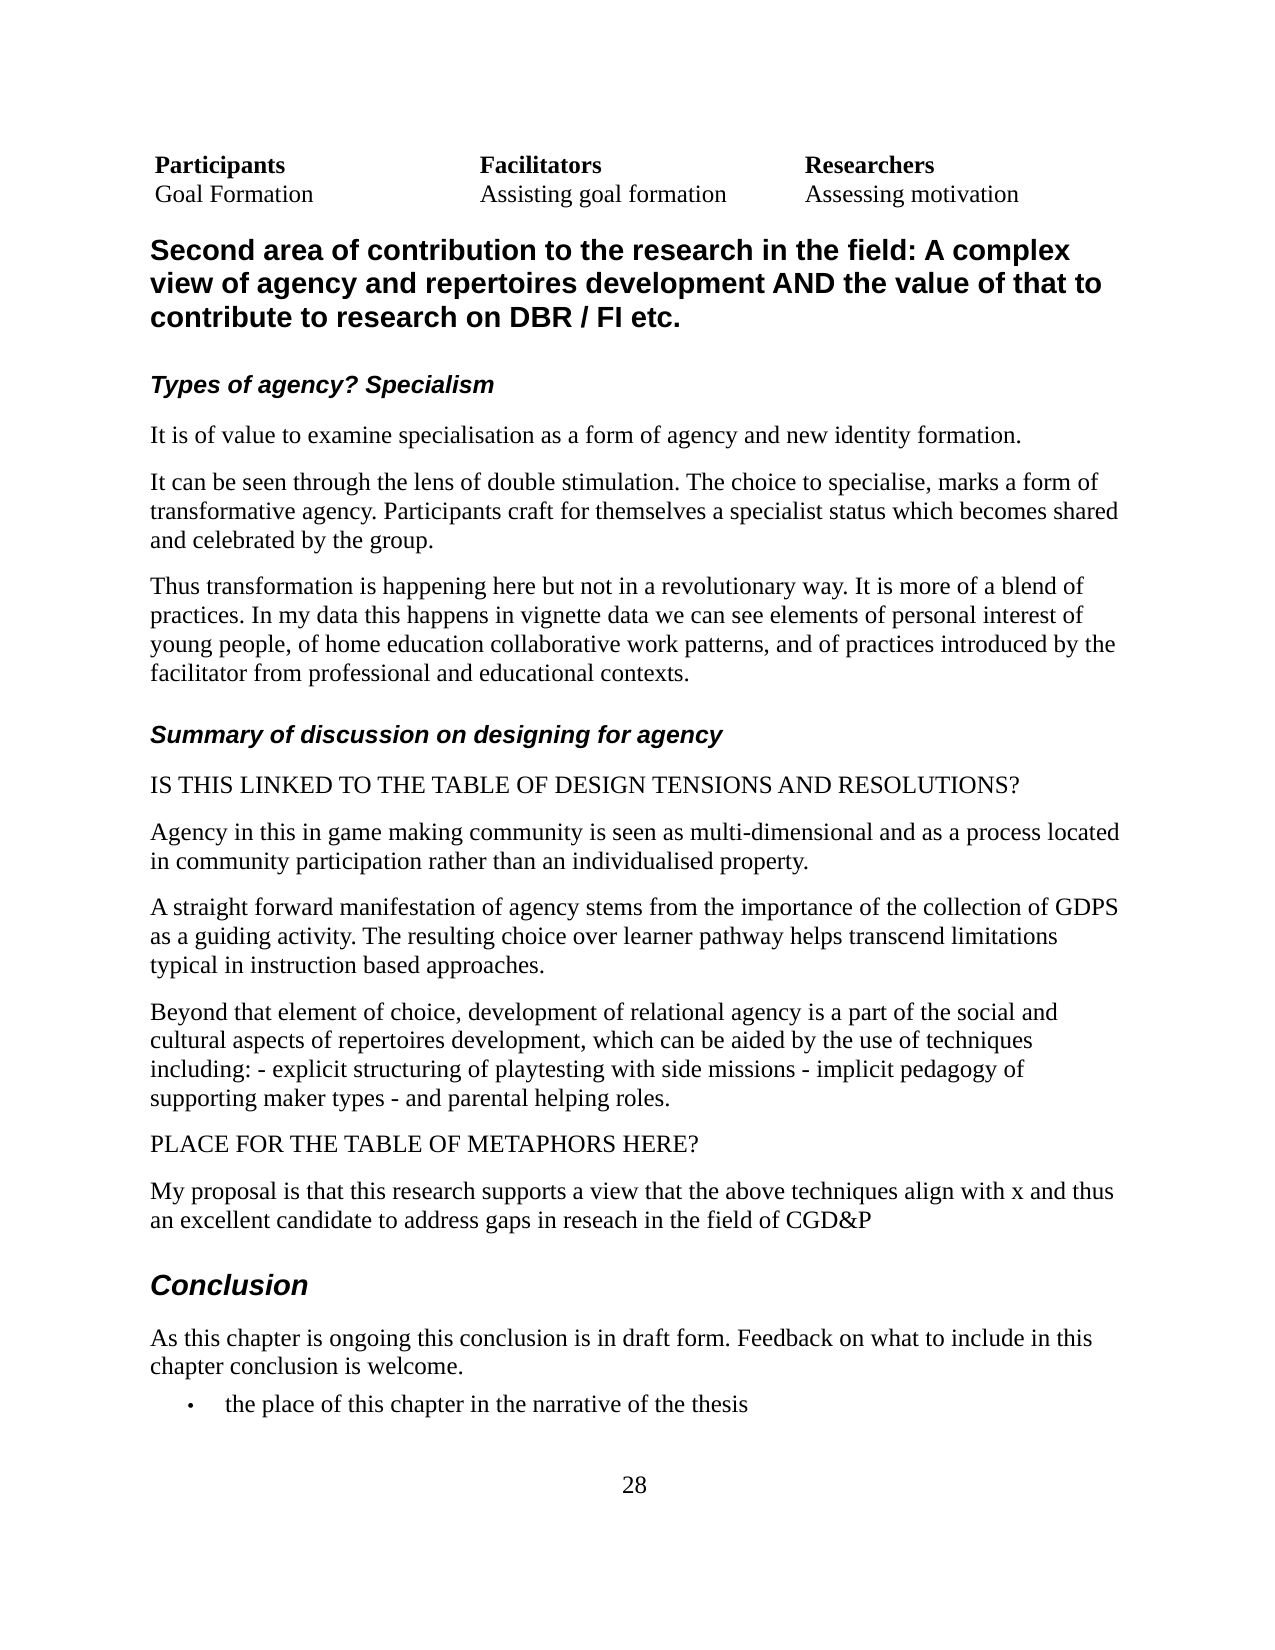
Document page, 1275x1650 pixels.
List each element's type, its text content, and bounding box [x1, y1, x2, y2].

text IS THIS LINKED TO THE TABLE OF DESIGN TENSIONS AND RESOLUTIONS? [150, 770, 1125, 799]
table_header Researchers [800, 150, 1125, 179]
text It is of value to examine specialisation as a form of agency and new identity formation. [150, 421, 1125, 449]
text My proposal is that this research supports a view that the above techniques align with x and thus an excellent candidate to address gaps in reseach in the field of CGD&P [150, 1176, 1125, 1234]
text It can be seen through the lens of double stimulation. The choice to specialise, marks a form of transformative agency. Participants craft for themselves a specialist status which becomes shared and celebrated by the group. [150, 467, 1125, 553]
subtitle Summary of discussion on designing for agency [150, 720, 1125, 749]
subtitle Conclusion [150, 1268, 1125, 1301]
subtitle Types of agency? Specialism [150, 371, 1125, 399]
text PLACE FOR THE TABLE OF METAPHORS HERE? [150, 1129, 1125, 1158]
table_header Participants [150, 150, 475, 179]
text A straight forward manifestation of agency stems from the importance of the collection of GDPS as a guiding activity. The resulting choice over learner pathway helps transcend limitations typical in instruction based approaches. [150, 892, 1125, 979]
text As this chapter is ongoing this conclusion is in draft form. Feedback on what to include in this chapter conclusion is welcome. [150, 1323, 1125, 1380]
text Thus transformation is happening here but not in a revolutionary way. It is more of a blend of practices. In my data this happens in vignette data we can see elements of personal interest of young people, of home education collaborative work patterns, and of practices introduced by the facilitator from professional and educational contexts. [150, 571, 1125, 686]
subtitle Second area of contribution to the research in the field: A complex view of agency and repertoires development AND the value of that to contribute to research on DBR / FI etc. [150, 232, 1125, 333]
table_cell Assisting goal formation [475, 179, 800, 207]
table_header Facilitators [475, 150, 800, 179]
list the place of this chapter in the narrative of the thesis [187, 1389, 1125, 1418]
table_cell Assessing motivation [800, 179, 1125, 207]
text Beyond that element of choice, development of relational agency is a part of the social and cultural aspects of repertoires development, which can be aided by the use of techniques including: - explicit structuring of playtesting with side missions - implicit pedagogy of supporting maker types - and parental helping roles. [150, 997, 1125, 1112]
table_cell Goal Formation [150, 179, 475, 207]
text Agency in this in game making community is seen as multi-dimensional and as a process located in community participation rather than an individualised property. [150, 817, 1125, 874]
